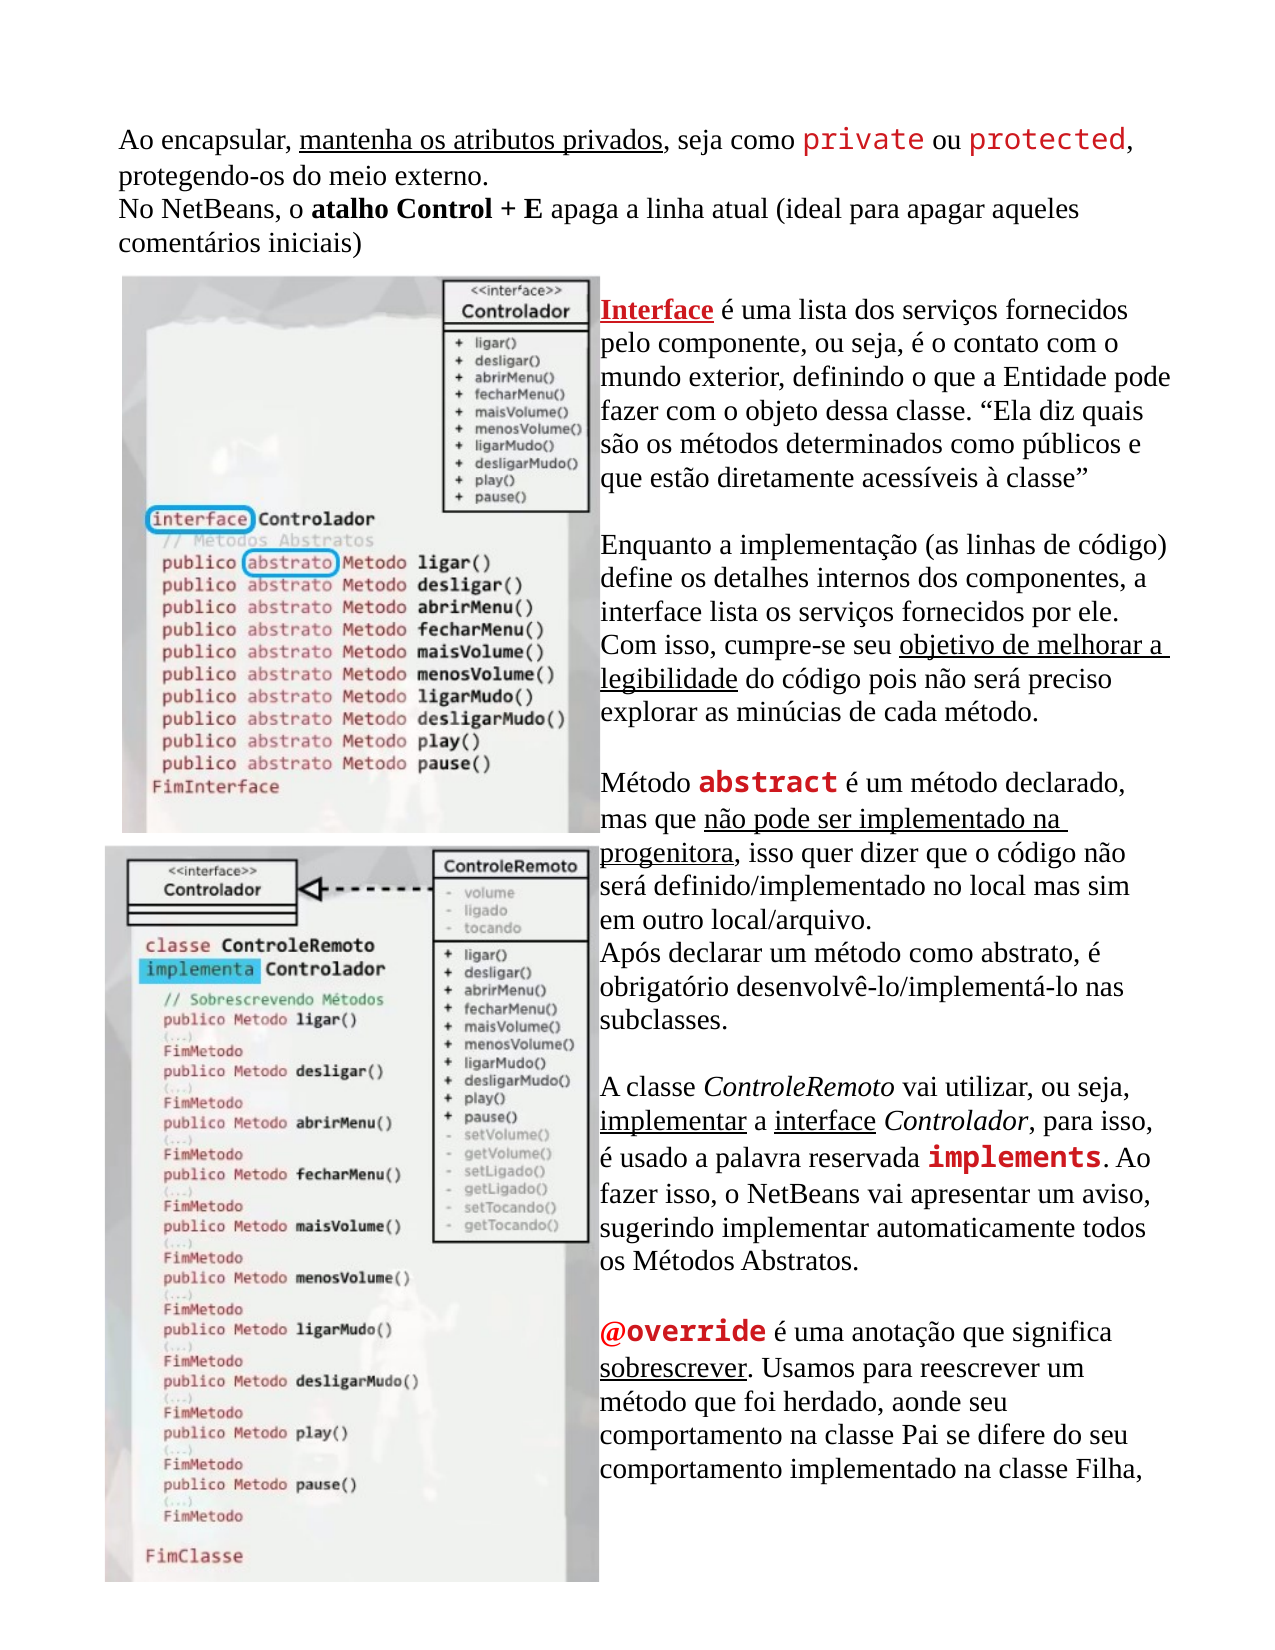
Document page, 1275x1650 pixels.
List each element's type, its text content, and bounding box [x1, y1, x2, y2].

text A classe ControleRemoto vai utilizar, ou seja, implementar a interface Controlador, para isso, é usado a palavra reservada implements. Ao fazer isso, o NetBeans vai apresentar um aviso, sugerindo implementar automaticamente todos os Métodos Abstratos. [600, 1069, 1157, 1277]
picture [122, 274, 600, 833]
text Interface é uma lista dos serviços fornecidos pelo componente, ou seja, é o contato com o mundo exterior, definindo o que a Entidade pode fazer com o objeto dessa classe. “Ela diz quais são os métodos determinados como públicos e que estão diretamente acessíveis à classe” [600, 292, 1181, 493]
text Método abstract é um método declarado, mas que não pode ser implementado na progenitora, isso quer dizer que o código não será definido/implementado no local mas sim em outro local/arquivo. [118, 762, 1157, 935]
picture [104, 845, 600, 1582]
text Após declarar um método como abstrato, é obrigatório desenvolvê-lo/implementá-lo nas subclasses. [600, 935, 1157, 1036]
text Ao encapsular, mantenha os atributos privados, seja como private ou protected, protegendo-os do meio externo. [118, 118, 1157, 191]
text @override é uma anotação que significa sobrescrever. Usamos para reescrever um método que foi herdado, aonde seu comportamento na classe Pai se difere do seu comportamento implementado na classe Filha, [600, 1311, 1157, 1484]
text Enquanto a implementação (as linhas de código) define os detalhes internos dos componentes, a interface lista os serviços fornecidos por ele. Com isso, cumpre-se seu objetivo de melhorar a legibilidade do código pois não será preciso explorar as minúcias de cada método. [600, 527, 1181, 728]
text No NetBeans, o atalho Control + E apaga a linha atual (ideal para apagar aqueles comentários iniciais) [118, 191, 1181, 258]
